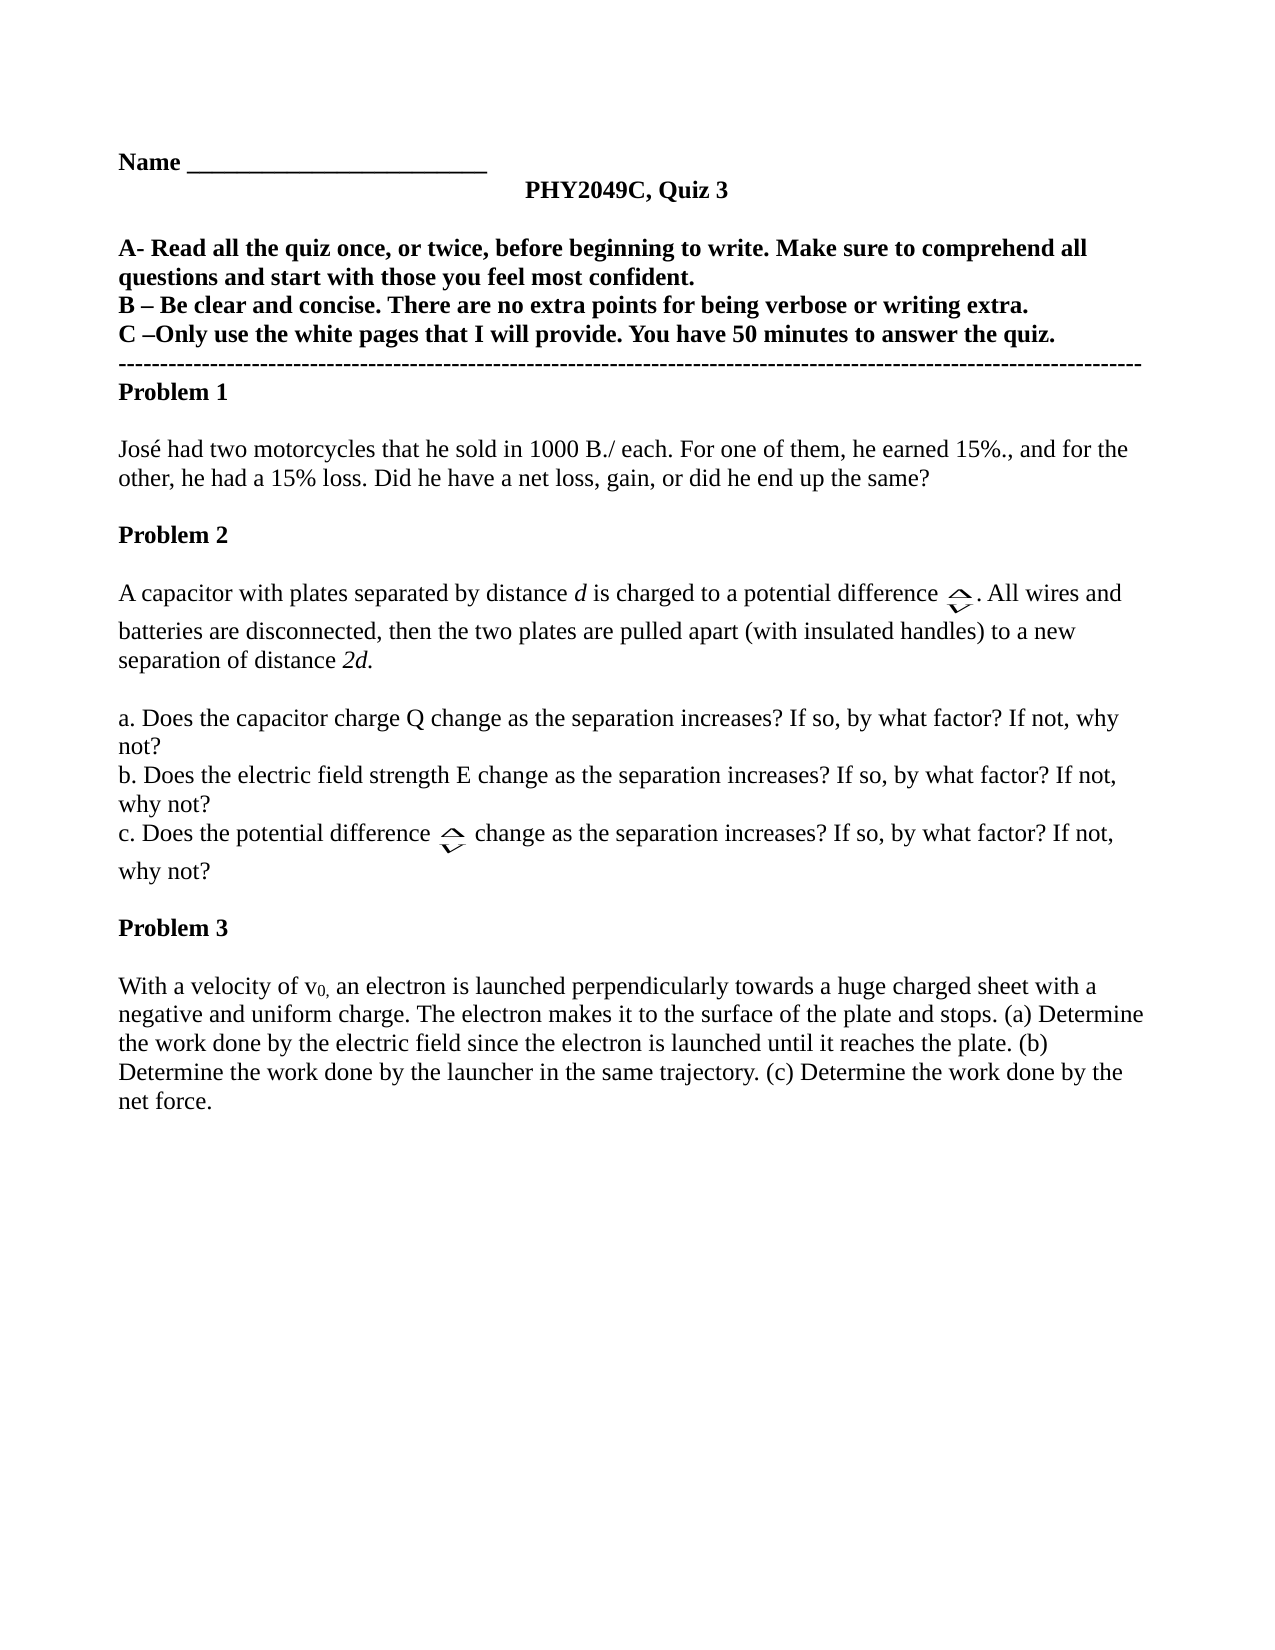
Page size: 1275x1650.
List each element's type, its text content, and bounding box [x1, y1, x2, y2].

text a. Does the capacitor charge Q change as the separation increases? If so, by what factor? If not, why not? [118, 703, 1157, 760]
text A- Read all the quiz once, or twice, before beginning to write. Make sure to comprehend all questions and start with those you feel most confident. [118, 233, 1157, 291]
text b. Does the electric field strength E change as the separation increases? If so, by what factor? If not, why not? [118, 760, 1157, 818]
text Problem 1 [118, 377, 1157, 406]
text Problem 2 [118, 521, 1157, 549]
text Problem 3 [118, 913, 1157, 942]
text José had two motorcycles that he sold in 1000 B./ each. For one of them, he earned 15%., and for the other, he had a 15% loss. Did he have a net loss, gain, or did he end up the same? [118, 434, 1157, 492]
text B – Be clear and concise. There are no extra points for being verbose or writing extra. [118, 291, 1157, 319]
text PHY2049C, Quiz 3 [118, 176, 1157, 204]
text A capacitor with plates separated by distance d is charged to a potential difference . All wires and batteries are disconnected, then the two plates are pulled apart (with insulated handles) to a new separation of distance 2d. [118, 578, 1157, 674]
text --------------------------------------------------------------------------------------------------------------------------- [118, 348, 1157, 377]
text Name ________________________ [118, 147, 1157, 176]
text With a velocity of v0, an electron is launched perpendicularly towards a huge charged sheet with a negative and uniform charge. The electron makes it to the surface of the plate and stops. (a) Determine the work done by the electric field since the electron is launched until it reaches the plate. (b) Determine the work done by the launcher in the same trajectory. (c) Determine the work done by the net force. [118, 971, 1157, 1114]
text c. Does the potential difference change as the separation increases? If so, by what factor? If not, why not? [118, 818, 1157, 884]
text C –Only use the white pages that I will provide. You have 50 minutes to answer the quiz. [118, 319, 1157, 348]
